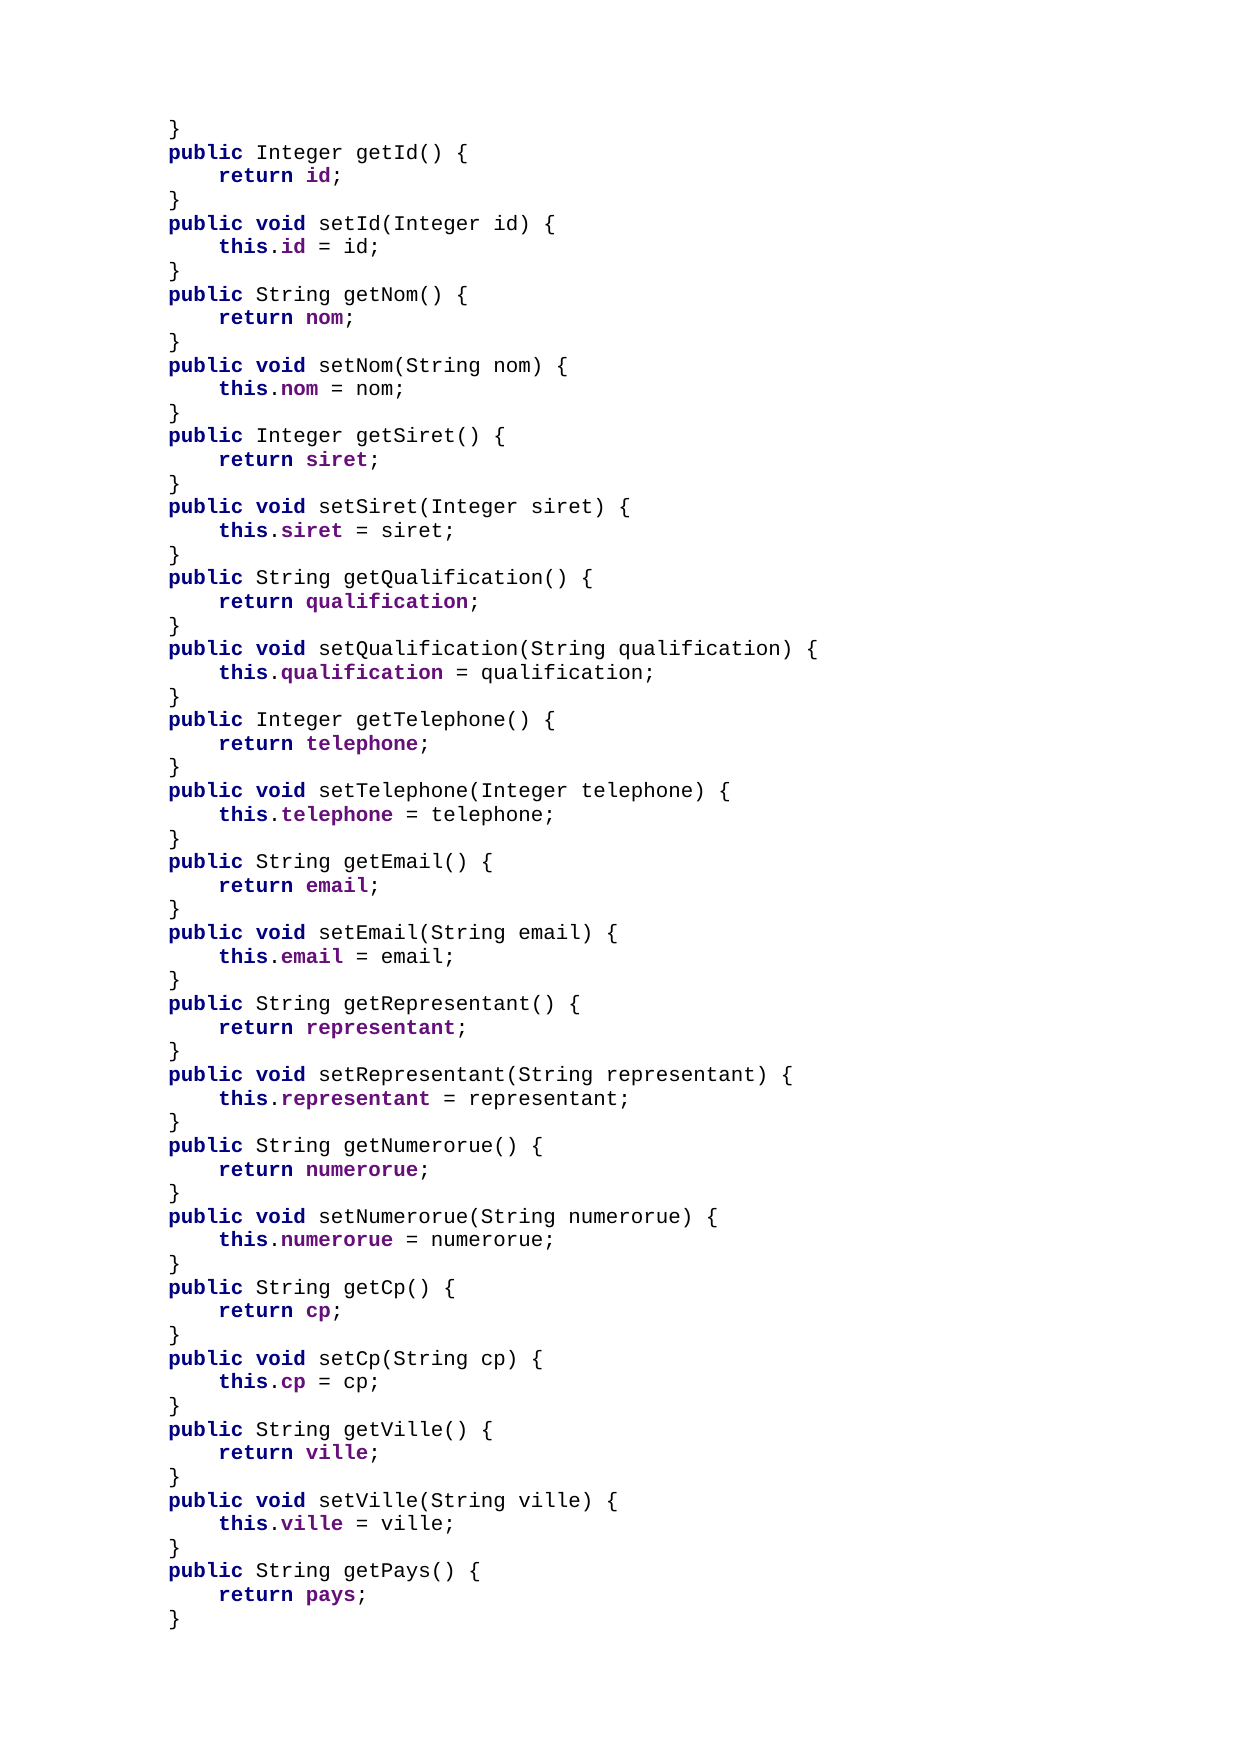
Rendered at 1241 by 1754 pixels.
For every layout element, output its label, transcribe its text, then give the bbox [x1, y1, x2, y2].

text } [118, 1040, 1145, 1064]
text public void setTelephone(Integer telephone) { [118, 780, 1145, 804]
text } [118, 898, 1145, 922]
text public void setNom(String nom) { [118, 354, 1145, 378]
text public String getRepresentant() { [118, 993, 1145, 1017]
text public String getEmail() { [118, 851, 1145, 875]
text return nom; [118, 307, 1145, 331]
text this.telephone = telephone; [118, 804, 1145, 827]
text public void setId(Integer id) { [118, 213, 1145, 236]
text return representant; [118, 1017, 1145, 1040]
text } [118, 827, 1145, 851]
text public void setRepresentant(String representant) { [118, 1064, 1145, 1088]
text } [118, 544, 1145, 567]
text } [118, 402, 1145, 426]
text this.representant = representant; [118, 1088, 1145, 1111]
text return cp; [118, 1300, 1145, 1324]
text return pays; [118, 1584, 1145, 1608]
text this.nom = nom; [118, 378, 1145, 402]
text } [118, 1395, 1145, 1419]
text public Integer getId() { [118, 142, 1145, 165]
text } [118, 1111, 1145, 1135]
text public String getCp() { [118, 1277, 1145, 1300]
text public void setSiret(Integer siret) { [118, 496, 1145, 520]
text } [118, 615, 1145, 638]
text public String getPays() { [118, 1561, 1145, 1584]
text this.qualification = qualification; [118, 662, 1145, 686]
text this.cp = cp; [118, 1371, 1145, 1395]
text } [118, 1324, 1145, 1348]
text public void setVille(String ville) { [118, 1489, 1145, 1513]
text return siret; [118, 449, 1145, 473]
text this.siret = siret; [118, 520, 1145, 544]
text } [118, 473, 1145, 496]
text return numerorue; [118, 1158, 1145, 1182]
text } [118, 1253, 1145, 1277]
text } [118, 260, 1145, 284]
text } [118, 118, 1145, 142]
text public void setQualification(String qualification) { [118, 638, 1145, 662]
text } [118, 189, 1145, 213]
text this.numerorue = numerorue; [118, 1229, 1145, 1253]
text } [118, 1608, 1145, 1631]
text public String getNumerorue() { [118, 1135, 1145, 1158]
text return qualification; [118, 591, 1145, 615]
text } [118, 331, 1145, 354]
text public String getQualification() { [118, 567, 1145, 591]
text public Integer getTelephone() { [118, 709, 1145, 733]
text public void setEmail(String email) { [118, 922, 1145, 946]
text public Integer getSiret() { [118, 426, 1145, 449]
text public String getVille() { [118, 1419, 1145, 1442]
text public void setCp(String cp) { [118, 1348, 1145, 1371]
text } [118, 1466, 1145, 1489]
text this.email = email; [118, 946, 1145, 969]
text this.id = id; [118, 236, 1145, 260]
text this.ville = ville; [118, 1513, 1145, 1537]
text } [118, 757, 1145, 780]
text public String getNom() { [118, 284, 1145, 307]
text } [118, 1182, 1145, 1206]
text return telephone; [118, 733, 1145, 757]
text } [118, 969, 1145, 993]
text return email; [118, 875, 1145, 898]
text } [118, 1537, 1145, 1561]
text } [118, 686, 1145, 709]
text public void setNumerorue(String numerorue) { [118, 1206, 1145, 1229]
text return ville; [118, 1442, 1145, 1466]
text return id; [118, 165, 1145, 189]
